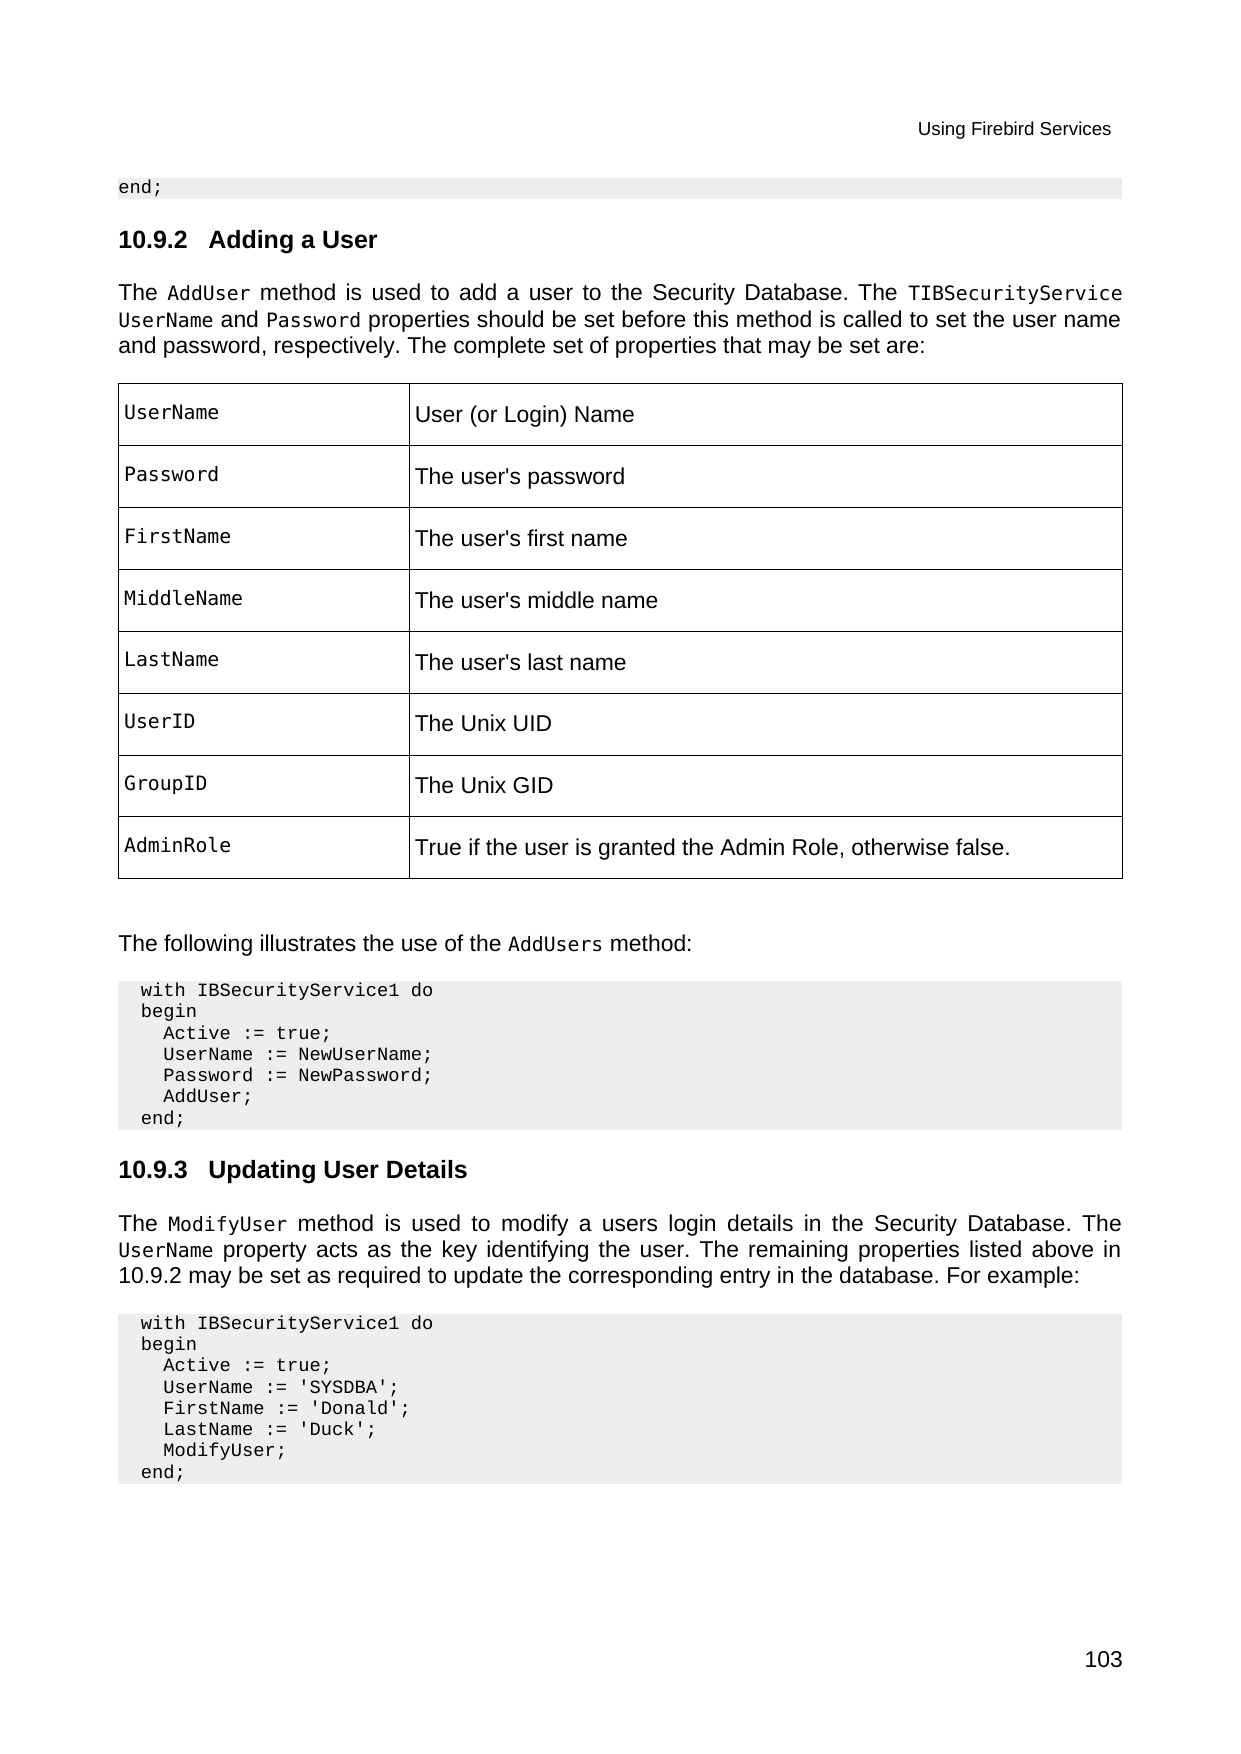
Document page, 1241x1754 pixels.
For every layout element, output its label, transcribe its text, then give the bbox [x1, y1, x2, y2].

table_cell The user's last name [410, 632, 1122, 693]
table_header UserName [119, 384, 409, 445]
table_cell AdminRole [119, 817, 409, 878]
subtitle Updating User Details [118, 1155, 1122, 1184]
table_cell The user's password [410, 446, 1122, 507]
text The following illustrates the use of the AddUsers method: [118, 930, 1122, 956]
table_cell GroupID [119, 756, 409, 816]
text FirstName := 'Donald'; [118, 1399, 1122, 1420]
table_cell UserID [119, 694, 409, 754]
text UserName := 'SYSDBA'; [118, 1377, 1122, 1399]
text AddUser; [118, 1087, 1122, 1108]
table_cell MiddleName [119, 570, 409, 631]
table_cell Password [119, 446, 409, 507]
text end; [118, 178, 1122, 199]
text end; [118, 1462, 1122, 1484]
subtitle Adding a User [118, 225, 1122, 254]
table_cell The user's first name [410, 508, 1122, 569]
table_cell The Unix UID [410, 694, 1122, 754]
table_cell FirstName [119, 508, 409, 569]
text begin [118, 1335, 1122, 1356]
text begin [118, 1002, 1122, 1023]
text Active := true; [118, 1356, 1122, 1377]
table_cell LastName [119, 632, 409, 693]
text UserName := NewUserName; [118, 1045, 1122, 1066]
table_cell The Unix GID [410, 756, 1122, 816]
text The AddUser method is used to add a user to the Security Database. The TIBSecurityService UserName and Password properties should be set before this method is called to set the user name and password, respectively. The complete set of properties that may be set are: [118, 279, 1122, 358]
text Password := NewPassword; [118, 1066, 1122, 1087]
text end; [118, 1108, 1122, 1130]
text The ModifyUser method is used to modify a users login details in the Security Database. The UserName property acts as the key identifying the user. The remaining properties listed above in 10.9.2 may be set as required to update the corresponding entry in the database. For example: [118, 1209, 1122, 1289]
text LastName := 'Duck'; [118, 1420, 1122, 1441]
text Active := true; [118, 1023, 1122, 1045]
text with IBSecurityService1 do [118, 981, 1122, 1002]
table_header User (or Login) Name [410, 384, 1122, 445]
text with IBSecurityService1 do [118, 1314, 1122, 1335]
text ModifyUser; [118, 1441, 1122, 1462]
table_cell True if the user is granted the Admin Role, otherwise false. [410, 817, 1122, 878]
table_cell The user's middle name [410, 570, 1122, 631]
